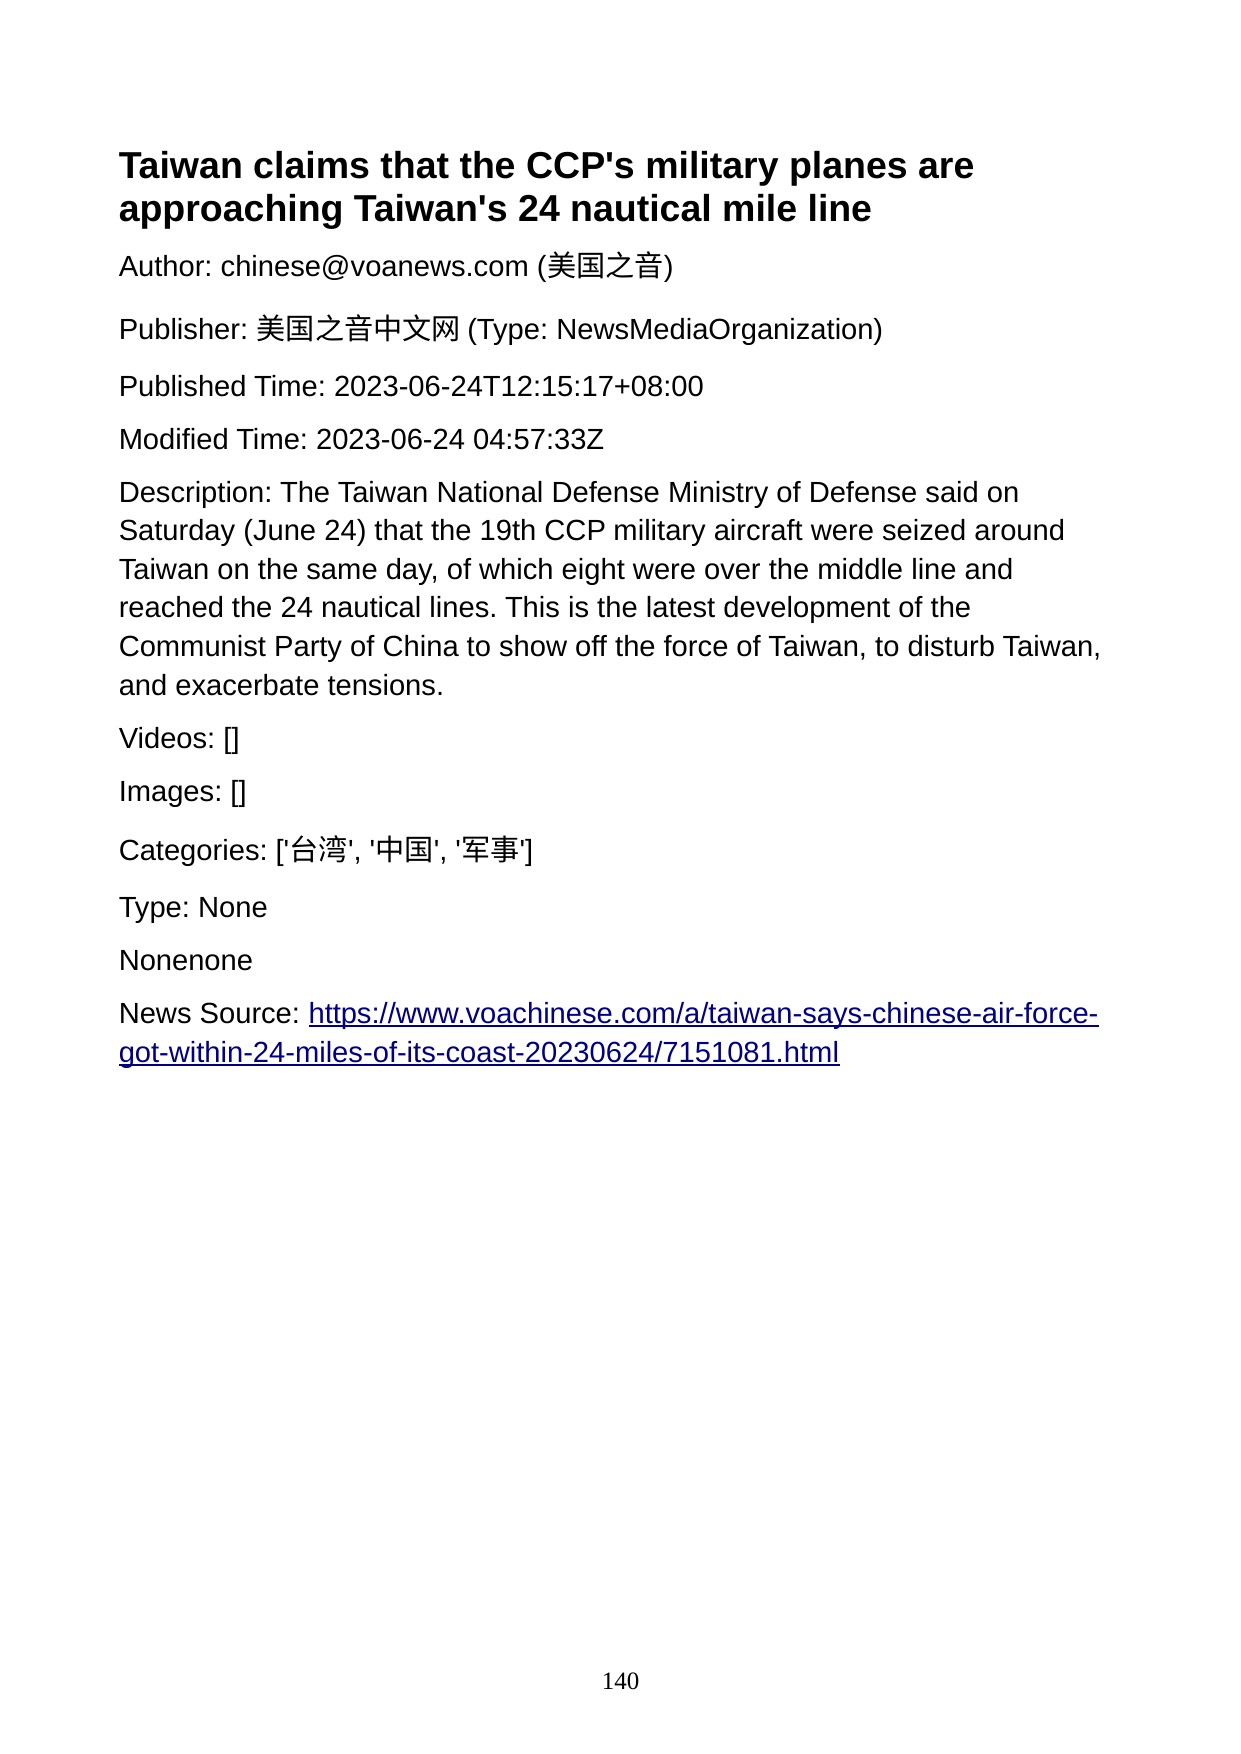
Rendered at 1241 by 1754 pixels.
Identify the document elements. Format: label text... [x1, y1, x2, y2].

text Description: The Taiwan National Defense Ministry of Defense said on Saturday (June 24) that the 19th CCP military aircraft were seized around Taiwan on the same day, of which eight were over the middle line and reached the 24 nautical lines. This is the latest development of the Communist Party of China to show off the force of Taiwan, to disturb Taiwan, and exacerbate tensions. [118, 475, 1122, 701]
text Published Time: 2023-06-24T12:15:17+08:00 [118, 368, 1122, 402]
text Nonenone [118, 943, 1122, 977]
text Type: None [118, 890, 1122, 923]
text Publisher: 美国之音中文网 (Type: NewsMediaOrganization) [118, 305, 1122, 348]
text Images: [] [118, 774, 1122, 807]
subtitle Taiwan claims that the CCP's military planes are approaching Taiwan's 24 nautical mile line [118, 143, 1122, 230]
text Categories: ['台湾', '中国', '军事'] [118, 827, 1122, 869]
text Videos: [] [118, 721, 1122, 754]
text Modified Time: 2023-06-24 04:57:33Z [118, 422, 1122, 455]
text Author: chinese@voanews.com (美国之音) [118, 242, 1122, 284]
text News Source: https://www.voachinese.com/a/taiwan-says-chinese-air-force-got-within-24-miles-of-its-coast-20230624/7151081.html [118, 996, 1122, 1068]
